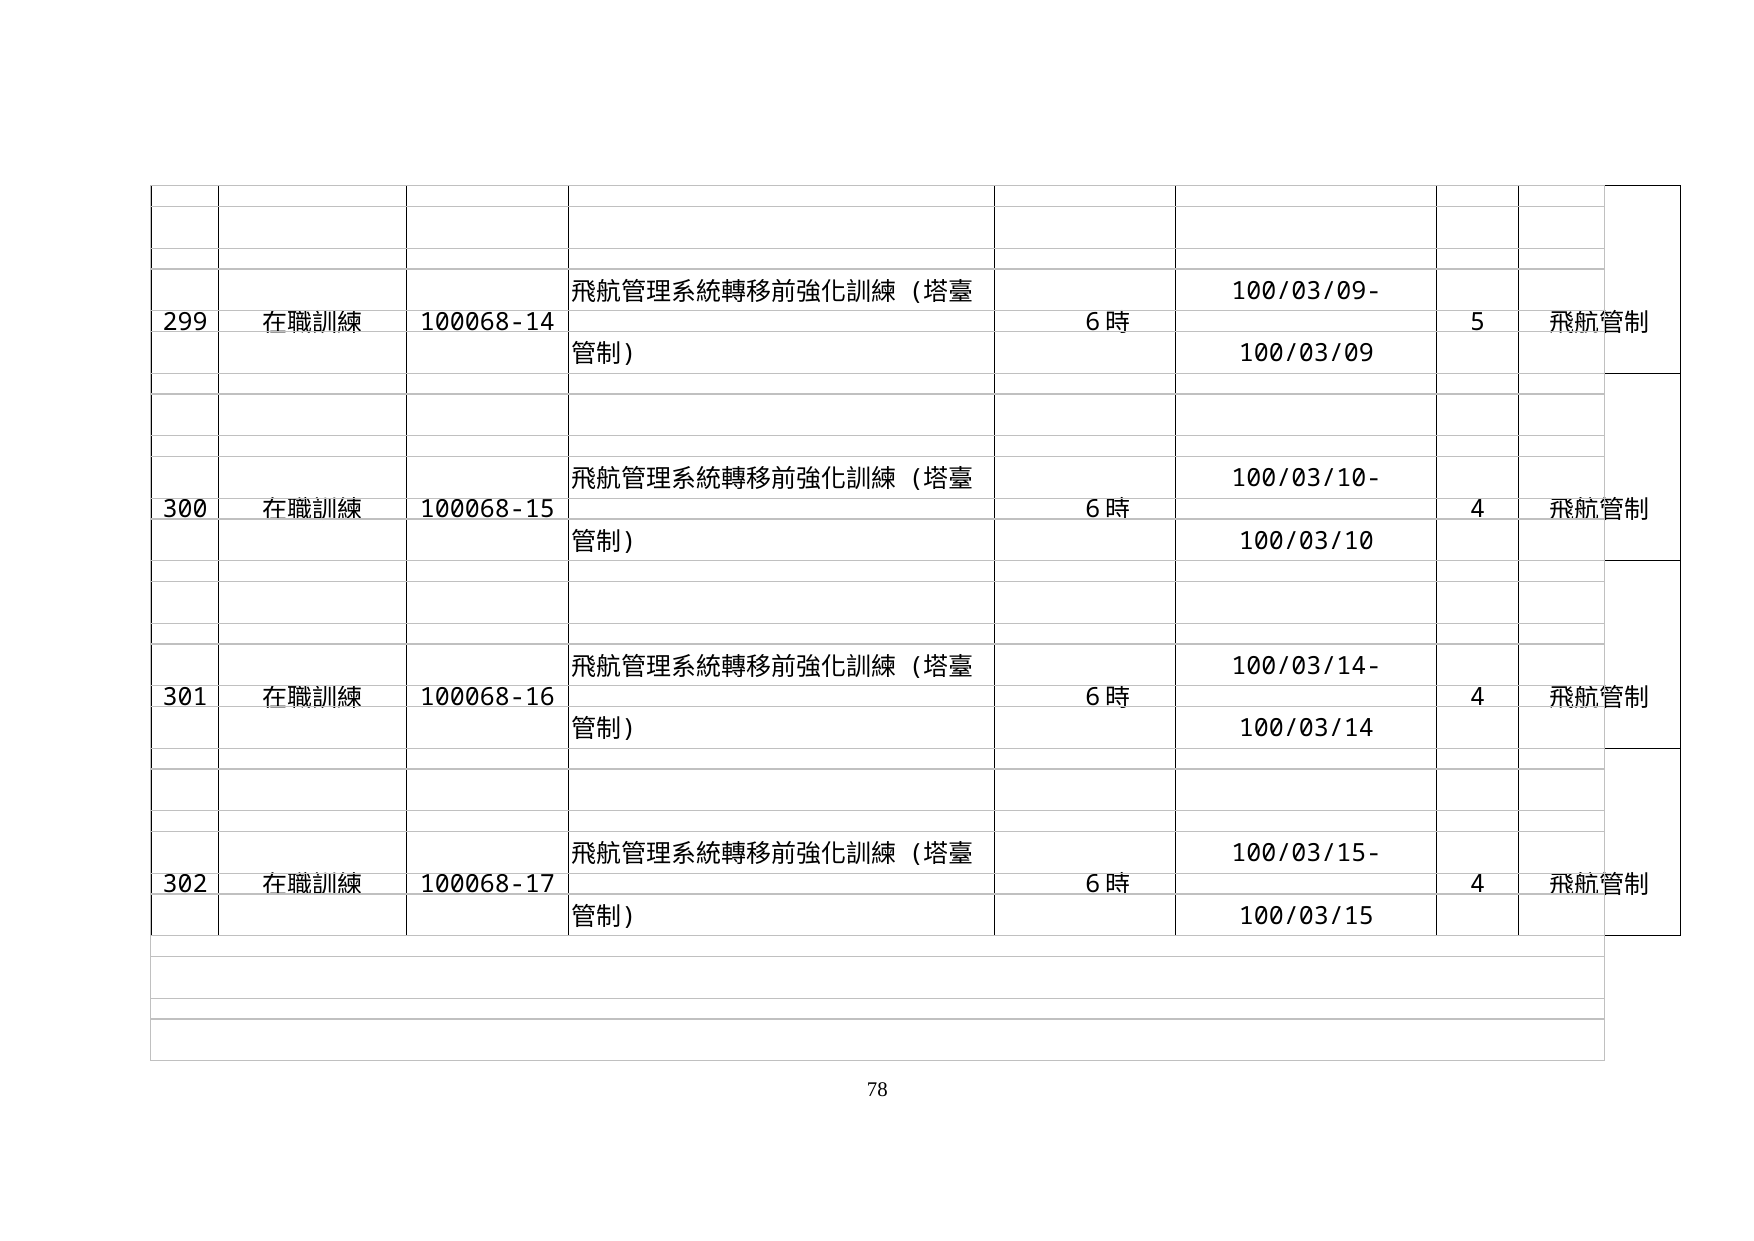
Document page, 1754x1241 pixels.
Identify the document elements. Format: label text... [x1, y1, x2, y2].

table_cell 6時 [995, 207, 1175, 248]
table_cell 100/03/10 [1176, 520, 1436, 560]
table_cell 6時 [995, 832, 1175, 873]
table_cell 飛航管制 [1519, 395, 1604, 435]
table_cell [1437, 270, 1518, 310]
table_cell 299 [152, 311, 218, 331]
table_cell 6時 [995, 332, 1175, 373]
table_cell 6時 [995, 645, 1175, 685]
table_cell 在職訓練 [335, 874, 353, 893]
table_cell 在職訓練 [355, 499, 406, 518]
table_cell 在職訓練 [219, 249, 406, 268]
table_cell [152, 249, 218, 268]
table_cell [152, 520, 218, 560]
table_cell [152, 374, 218, 393]
table_cell 飛航管制 [1519, 332, 1604, 373]
table_cell [152, 561, 218, 581]
table_cell 6時 [995, 874, 1124, 893]
table_cell 在職訓練 [324, 686, 333, 706]
table_cell [407, 270, 568, 310]
table_cell [569, 374, 994, 393]
table_cell 飛航管制 [1519, 499, 1579, 518]
table_cell 飛航管制 [1605, 561, 1680, 748]
table_cell [569, 749, 994, 768]
table_cell [1176, 811, 1436, 831]
table_cell 飛航管制 [1519, 207, 1604, 248]
table_cell [407, 374, 568, 393]
table_cell 飛航管制 [1519, 582, 1604, 623]
table_cell 飛航管制 [1581, 686, 1604, 706]
table_cell 6時 [995, 457, 1175, 498]
table_cell 飛航管理系統轉移前強化訓練 (塔臺 [569, 832, 994, 873]
table_cell 在職訓練 [219, 186, 406, 206]
table_cell 6時 [995, 520, 1175, 560]
table_cell 100068-16 [407, 686, 568, 706]
table_cell [569, 311, 994, 331]
table_cell 飛航管制 [1519, 624, 1604, 643]
table_cell 6時 [995, 311, 1124, 331]
table_cell [1176, 624, 1436, 643]
table_cell 4 [1437, 686, 1518, 706]
table_cell 6時 [995, 624, 1175, 643]
table_cell 飛航管制 [1605, 186, 1680, 373]
table_cell 在職訓練 [335, 499, 353, 518]
table_cell 在職訓練 [219, 561, 406, 581]
table_cell 在職訓練 [324, 874, 333, 893]
table_cell 飛航管制 [1519, 457, 1604, 498]
table_cell [152, 645, 218, 685]
table_cell 管制) [569, 895, 994, 935]
table_cell [569, 186, 994, 206]
table_cell 飛航管制 [1519, 186, 1604, 206]
table_cell 6時 [995, 749, 1175, 768]
table_cell [152, 749, 218, 768]
table_cell [1437, 374, 1518, 393]
table_cell [1437, 707, 1518, 748]
table_cell [407, 832, 568, 873]
table_cell [1176, 436, 1436, 456]
table_cell [152, 582, 218, 623]
table_cell [1437, 832, 1518, 873]
table_cell [152, 895, 218, 935]
table_cell [407, 749, 568, 768]
table_cell [1437, 249, 1518, 268]
table_cell 在職訓練 [269, 874, 293, 893]
table_cell [1437, 895, 1518, 935]
table_cell 飛航管制 [1519, 311, 1579, 331]
table_cell 6時 [995, 499, 1124, 518]
table_cell 6時 [995, 270, 1175, 310]
table_cell [152, 457, 218, 498]
table_cell [407, 645, 568, 685]
table_cell 在職訓練 [324, 311, 333, 331]
table_cell 在職訓練 [219, 207, 406, 248]
table_cell 在職訓練 [306, 874, 324, 893]
table_cell 302 [152, 874, 218, 893]
table_cell 100068-14 [407, 311, 568, 331]
table_cell 在職訓練 [219, 895, 406, 935]
table_cell 在職訓練 [219, 874, 271, 893]
table_cell [1176, 395, 1436, 435]
table_cell 飛航管制 [1519, 270, 1604, 310]
table_cell [152, 270, 218, 310]
table_cell 300 [152, 499, 218, 518]
table_cell 在職訓練 [219, 374, 406, 393]
table_cell 6時 [995, 395, 1175, 435]
table_cell [1437, 520, 1518, 560]
table_cell 在職訓練 [355, 311, 406, 331]
table_cell [152, 186, 218, 206]
table_cell [1176, 749, 1436, 768]
table_cell 4 [1437, 499, 1518, 518]
table_cell 飛航管制 [1519, 749, 1604, 768]
table_cell 飛航管理系統轉移前強化訓練 (塔臺 [569, 645, 994, 685]
table_cell [1176, 770, 1436, 810]
table_cell [407, 207, 568, 248]
table_cell [569, 770, 994, 810]
table_cell 飛航管制 [1581, 874, 1604, 893]
table_cell 在職訓練 [219, 270, 406, 310]
table_cell 在職訓練 [324, 499, 333, 518]
table_cell 6時 [1123, 499, 1175, 518]
table_cell 6時 [995, 374, 1175, 393]
table_cell [152, 770, 218, 810]
table_cell 飛航管理系統轉移前強化訓練 (塔臺 [569, 270, 994, 310]
table_cell 飛航管制 [1519, 561, 1604, 581]
table_cell 在職訓練 [219, 645, 406, 685]
table_cell 6時 [1123, 686, 1175, 706]
table_cell [1176, 874, 1436, 893]
table_cell [152, 207, 218, 248]
table_cell 6時 [995, 186, 1175, 206]
table_cell [407, 624, 568, 643]
table_cell [1437, 624, 1518, 643]
table_cell 在職訓練 [219, 707, 406, 748]
table_cell [152, 832, 218, 873]
table_cell [1176, 374, 1436, 393]
table_cell 在職訓練 [219, 624, 406, 643]
table_cell [407, 332, 568, 373]
table_cell [1437, 395, 1518, 435]
table_cell 在職訓練 [269, 311, 293, 331]
table_cell [1176, 561, 1436, 581]
table_cell 在職訓練 [269, 499, 293, 518]
table_cell 在職訓練 [219, 582, 406, 623]
table_cell 飛航管制 [1519, 374, 1604, 393]
table_cell 飛航管制 [1519, 645, 1604, 685]
table_cell 在職訓練 [219, 832, 406, 873]
table_cell [407, 249, 568, 268]
table_cell [569, 874, 994, 893]
table_cell [1437, 645, 1518, 685]
table_cell [407, 457, 568, 498]
table_cell 在職訓練 [219, 436, 406, 456]
table_cell [407, 770, 568, 810]
table_cell 飛航管制 [1519, 832, 1604, 873]
table_cell [569, 207, 994, 248]
table_cell 100/03/15 [1176, 895, 1436, 935]
table_cell [1437, 811, 1518, 831]
table_cell 6時 [995, 895, 1175, 935]
table_cell [407, 895, 568, 935]
table_cell 飛航管制 [1519, 520, 1604, 560]
table_cell [569, 811, 994, 831]
table_cell [1437, 749, 1518, 768]
table_cell [569, 624, 994, 643]
table_cell [569, 561, 994, 581]
table_cell [407, 582, 568, 623]
table_cell [1437, 332, 1518, 373]
table_cell [569, 395, 994, 435]
table_cell [1437, 457, 1518, 498]
table_cell 在職訓練 [219, 749, 406, 768]
table_cell 301 [152, 686, 218, 706]
table_cell 6時 [995, 561, 1175, 581]
table_cell [569, 499, 994, 518]
table_cell 6時 [995, 811, 1175, 831]
table_cell [569, 249, 994, 268]
table_cell [407, 811, 568, 831]
table_cell 飛航管制 [1519, 686, 1579, 706]
table_cell [407, 707, 568, 748]
table_cell 在職訓練 [335, 686, 353, 706]
table_cell 100/03/09 [1176, 332, 1436, 373]
table_cell [407, 520, 568, 560]
table_cell [1176, 207, 1436, 248]
table_cell 在職訓練 [219, 499, 271, 518]
table_cell [1176, 686, 1436, 706]
table_cell 在職訓練 [335, 311, 353, 331]
table_cell 在職訓練 [306, 499, 324, 518]
table_cell [407, 561, 568, 581]
table_cell 6時 [1123, 874, 1175, 893]
table_cell 管制) [569, 707, 994, 748]
table_cell 飛航管制 [1519, 895, 1604, 935]
table_cell 在職訓練 [219, 811, 406, 831]
table_cell [1176, 499, 1436, 518]
table_cell 飛航管制 [1605, 749, 1680, 935]
table_cell 6時 [1123, 311, 1175, 331]
table_cell [1176, 311, 1436, 331]
table_cell 100/03/15- [1176, 832, 1436, 873]
table_cell 在職訓練 [219, 770, 406, 810]
table_cell 100/03/14 [1176, 707, 1436, 748]
table_cell 飛航管制 [1519, 770, 1604, 810]
table_cell 100/03/10- [1176, 457, 1436, 498]
table_cell 飛航管制 [1605, 374, 1680, 560]
table_cell 在職訓練 [306, 686, 324, 706]
table_cell 管制) [569, 520, 994, 560]
table_cell 4 [1437, 874, 1518, 893]
table_cell [1437, 186, 1518, 206]
table_cell [152, 707, 218, 748]
table_cell 100/03/09- [1176, 270, 1436, 310]
table_cell [1176, 249, 1436, 268]
table_cell [569, 686, 994, 706]
table_cell 100068-15 [407, 499, 568, 518]
table_cell 6時 [995, 249, 1175, 268]
table_cell 5 [1437, 311, 1518, 331]
table_cell [1437, 436, 1518, 456]
table_cell 6時 [995, 686, 1124, 706]
table_cell 在職訓練 [219, 395, 406, 435]
table_cell [152, 332, 218, 373]
table_cell 在職訓練 [355, 874, 406, 893]
table_cell [407, 395, 568, 435]
table_cell 飛航管制 [1581, 499, 1604, 518]
table_cell [407, 186, 568, 206]
table_cell 100068-17 [407, 874, 568, 893]
table_cell [152, 436, 218, 456]
table_cell 在職訓練 [355, 686, 406, 706]
table_cell 在職訓練 [219, 520, 406, 560]
table_cell 在職訓練 [219, 332, 406, 373]
table_cell [152, 395, 218, 435]
table_cell [152, 811, 218, 831]
table_cell [569, 582, 994, 623]
table_cell [152, 624, 218, 643]
table_cell 6時 [1089, 507, 1096, 515]
table_cell 6時 [1089, 882, 1096, 890]
table_cell 100/03/14- [1176, 645, 1436, 685]
table_cell 6時 [995, 436, 1175, 456]
table_cell [1437, 561, 1518, 581]
table_cell 6時 [995, 582, 1175, 623]
table_cell [1176, 582, 1436, 623]
table_cell 管制) [569, 332, 994, 373]
table_cell 飛航管制 [1519, 811, 1604, 831]
table_cell 飛航管制 [1519, 874, 1579, 893]
table_cell 飛航管理系統轉移前強化訓練 (塔臺 [569, 457, 994, 498]
table_cell 在職訓練 [269, 686, 293, 706]
table_cell [569, 436, 994, 456]
table_cell 飛航管制 [1519, 249, 1604, 268]
table_cell [1437, 770, 1518, 810]
table_cell [1437, 207, 1518, 248]
table_cell 飛航管制 [1519, 707, 1604, 748]
table_cell 在職訓練 [219, 686, 271, 706]
table_cell 飛航管制 [1581, 311, 1604, 331]
table_cell [1437, 582, 1518, 623]
table_cell [407, 436, 568, 456]
table_cell 6時 [995, 707, 1175, 748]
table_cell 飛航管制 [1519, 436, 1604, 456]
table_cell 在職訓練 [306, 311, 324, 331]
table_cell [1176, 186, 1436, 206]
table_cell 在職訓練 [219, 311, 271, 331]
table_cell 6時 [995, 770, 1175, 810]
table_cell 在職訓練 [219, 457, 406, 498]
